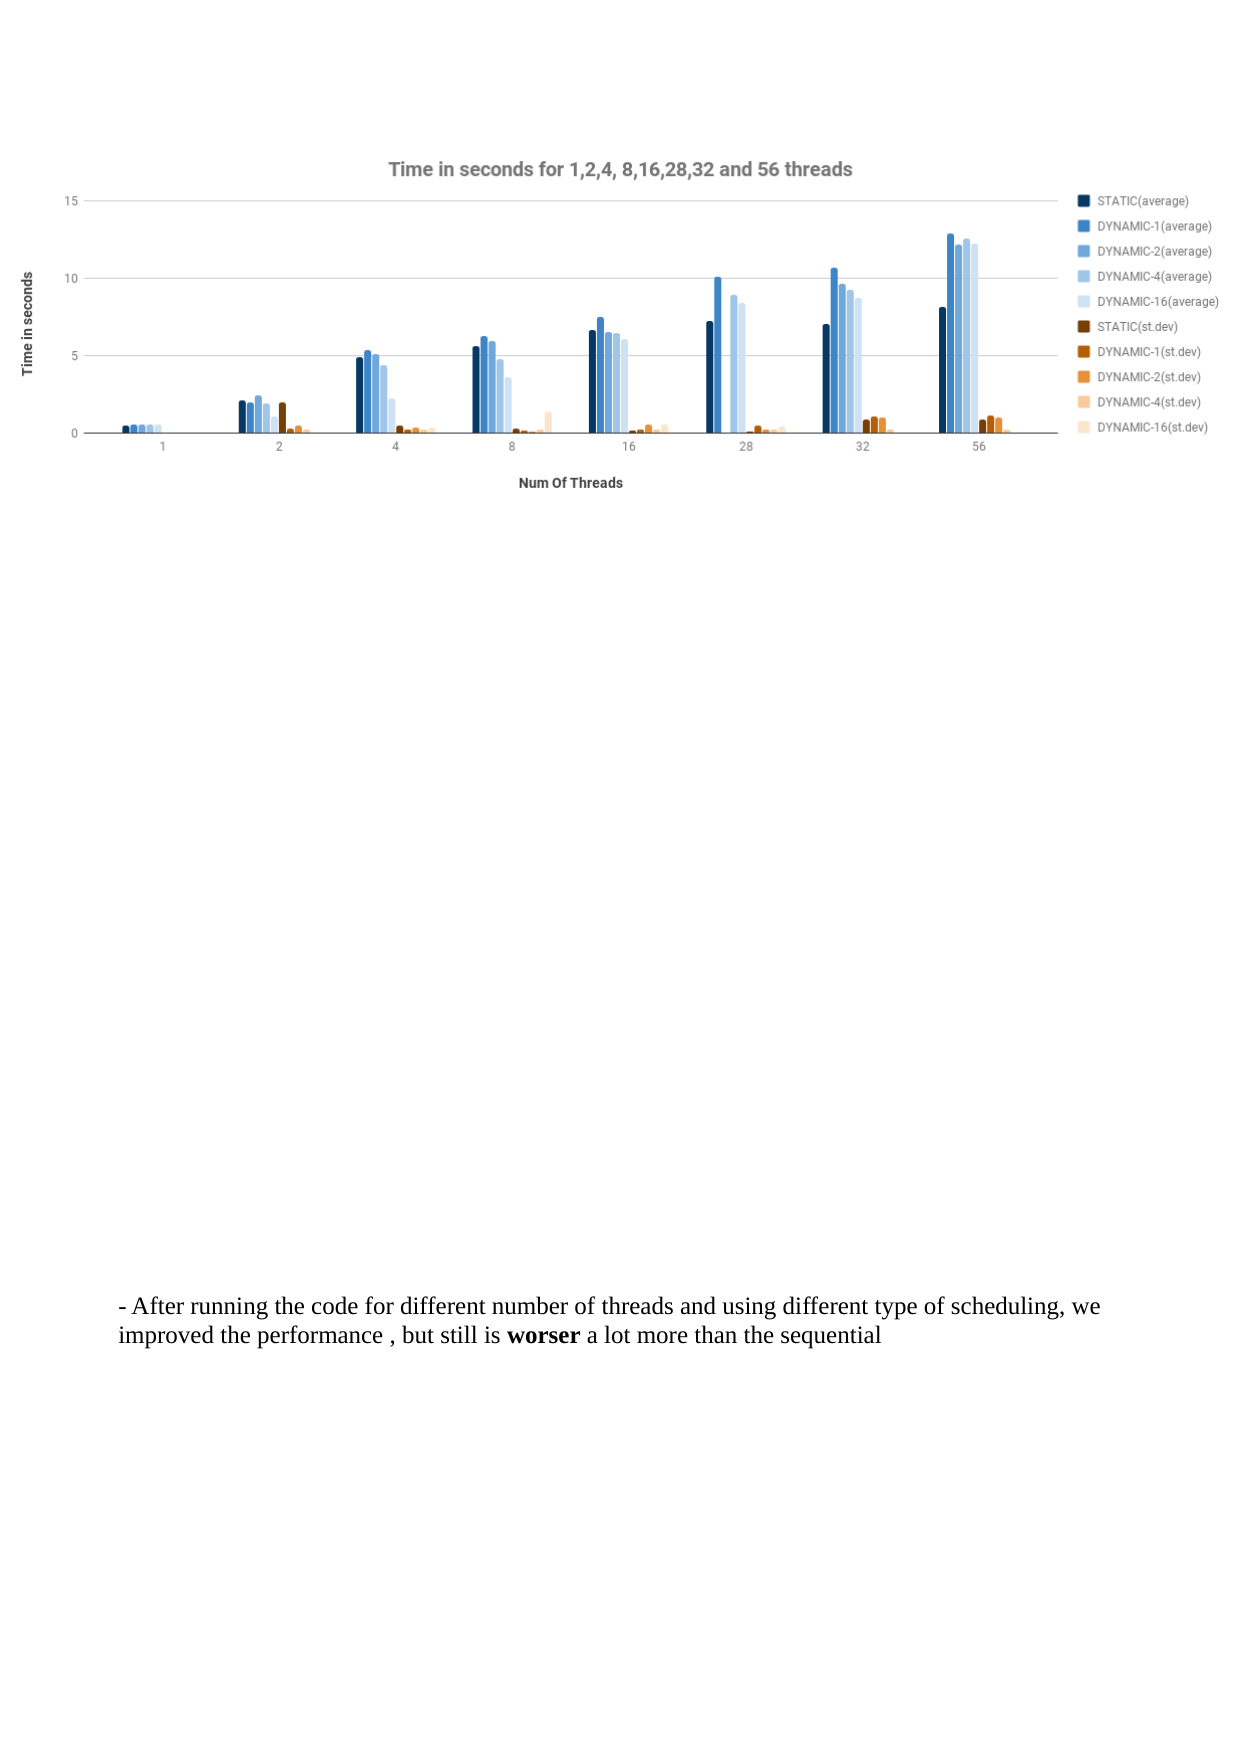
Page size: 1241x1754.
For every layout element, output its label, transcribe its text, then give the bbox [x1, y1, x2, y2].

picture [0, 138, 1241, 511]
text - After running the code for different number of threads and using different type of scheduling, we improved the performance , but still is worser a lot more than the sequential [118, 1291, 1122, 1349]
